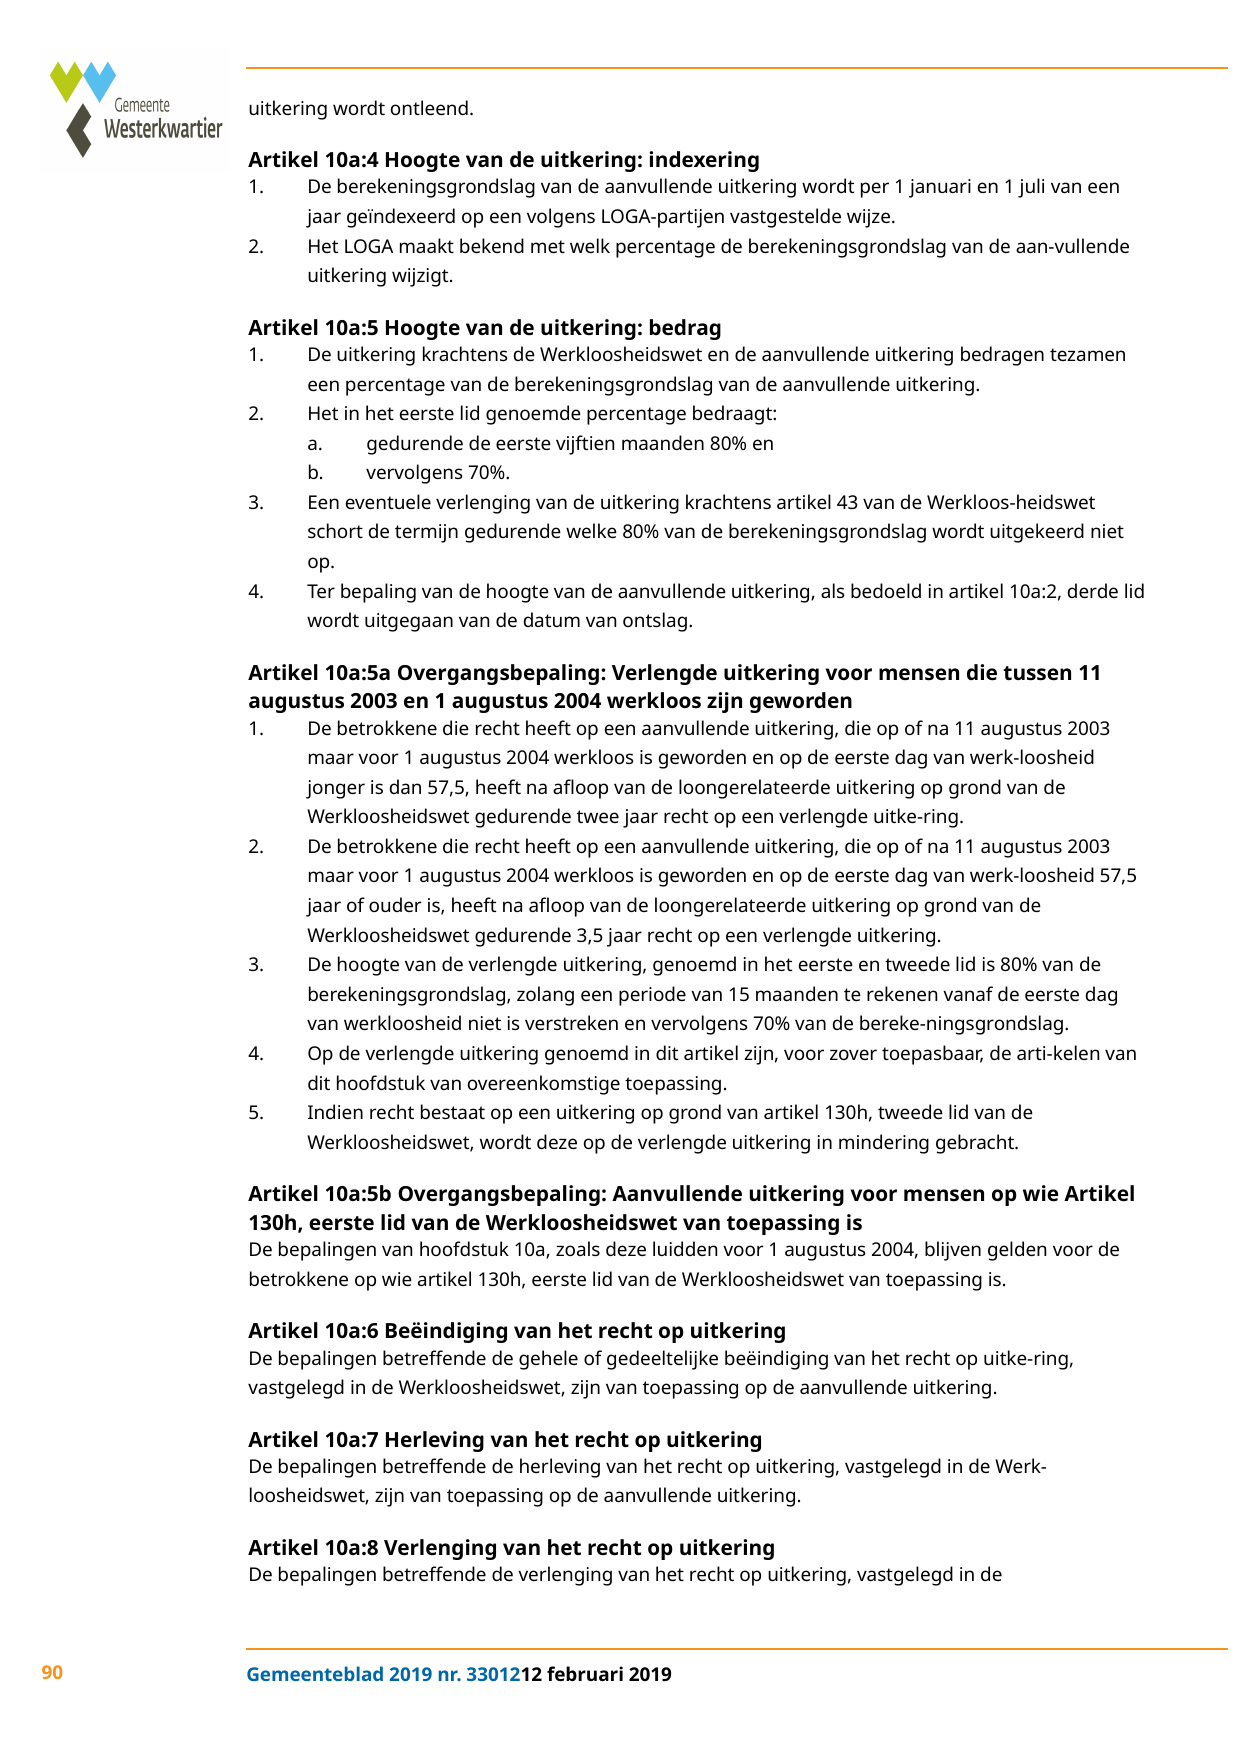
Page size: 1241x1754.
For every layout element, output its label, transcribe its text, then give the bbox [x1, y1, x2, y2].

text Artikel 10a:5a Overgangsbepaling: Verlengde uitkering voor mensen die tussen 11 augustus 2003 en 1 augustus 2004 werkloos zijn geworden [248, 658, 1152, 715]
list Een eventuele verlenging van de uitkering krachtens artikel 43 van de Werkloos-heidswet schort de termijn gedurende welke 80% van de berekeningsgrondslag wordt uitgekeerd niet op. [248, 489, 1152, 574]
list De uitkering krachtens de Werkloosheidswet en de aanvullende uitkering bedragen tezamen een percentage van de berekeningsgrondslag van de aanvullende uitkering. [248, 341, 1152, 397]
text De bepalingen van hoofdstuk 10a, zoals deze luidden voor 1 augustus 2004, blijven gelden voor de betrokkene op wie artikel 130h, eerste lid van de Werkloosheidswet van toepassing is. [248, 1236, 1152, 1292]
text uitkering wordt ontleend. [248, 95, 1152, 121]
list De betrokkene die recht heeft op een aanvullende uitkering, die op of na 11 augustus 2003 maar voor 1 augustus 2004 werkloos is geworden en op de eerste dag van werk-loosheid jonger is dan 57,5, heeft na afloop van de loongerelateerde uitkering op grond van de Werkloosheidswet gedurende twee jaar recht op een verlengde uitke-ring. [248, 715, 1152, 829]
picture [41, 47, 231, 172]
list Indien recht bestaat op een uitkering op grond van artikel 130h, tweede lid van de Werkloosheidswet, wordt deze op de verlengde uitkering in mindering gebracht. [248, 1099, 1152, 1155]
list Het in het eerste lid genoemde percentage bedraagt: [248, 400, 1152, 426]
list Het LOGA maakt bekend met welk percentage de berekeningsgrondslag van de aan-vullende uitkering wijzigt. [248, 233, 1152, 288]
list De hoogte van de verlengde uitkering, genoemd in het eerste en tweede lid is 80% van de berekeningsgrondslag, zolang een periode van 15 maanden te rekenen vanaf de eerste dag van werkloosheid niet is verstreken en vervolgens 70% van de bereke-ningsgrondslag. [248, 951, 1152, 1036]
text Artikel 10a:6 Beëindiging van het recht op uitkering [248, 1316, 1152, 1345]
text De bepalingen betreffende de verlenging van het recht op uitkering, vastgelegd in de [248, 1562, 1152, 1587]
text De bepalingen betreffende de herleving van het recht op uitkering, vastgelegd in de Werk-loosheidswet, zijn van toepassing op de aanvullende uitkering. [248, 1453, 1152, 1508]
text De bepalingen betreffende de gehele of gedeeltelijke beëindiging van het recht op uitke-ring, vastgelegd in de Werkloosheidswet, zijn van toepassing op de aanvullende uitkering. [248, 1345, 1152, 1400]
text Artikel 10a:8 Verlenging van het recht op uitkering [248, 1533, 1152, 1562]
text Artikel 10a:4 Hoogte van de uitkering: indexering [248, 145, 1152, 174]
list Ter bepaling van de hoogte van de aanvullende uitkering, als bedoeld in artikel 10a:2, derde lid wordt uitgegaan van de datum van ontslag. [248, 578, 1152, 633]
list De betrokkene die recht heeft op een aanvullende uitkering, die op of na 11 augustus 2003 maar voor 1 augustus 2004 werkloos is geworden en op de eerste dag van werk-loosheid 57,5 jaar of ouder is, heeft na afloop van de loongerelateerde uitkering op grond van de Werkloosheidswet gedurende 3,5 jaar recht op een verlengde uitkering. [248, 833, 1152, 948]
text Artikel 10a:7 Herleving van het recht op uitkering [248, 1425, 1152, 1453]
list gedurende de eerste vijftien maanden 80% en [307, 430, 1152, 456]
text Artikel 10a:5 Hoogte van de uitkering: bedrag [248, 313, 1152, 341]
list Op de verlengde uitkering genoemd in dit artikel zijn, voor zover toepasbaar, de arti-kelen van dit hoofdstuk van overeenkomstige toepassing. [248, 1040, 1152, 1096]
list vervolgens 70%. [307, 459, 1152, 485]
text Artikel 10a:5b Overgangsbepaling: Aanvullende uitkering voor mensen op wie Artikel 130h, eerste lid van de Werkloosheidswet van toepassing is [248, 1179, 1152, 1236]
list De berekeningsgrondslag van de aanvullende uitkering wordt per 1 januari en 1 juli van een jaar geïndexeerd op een volgens LOGA-partijen vastgestelde wijze. [248, 174, 1152, 229]
